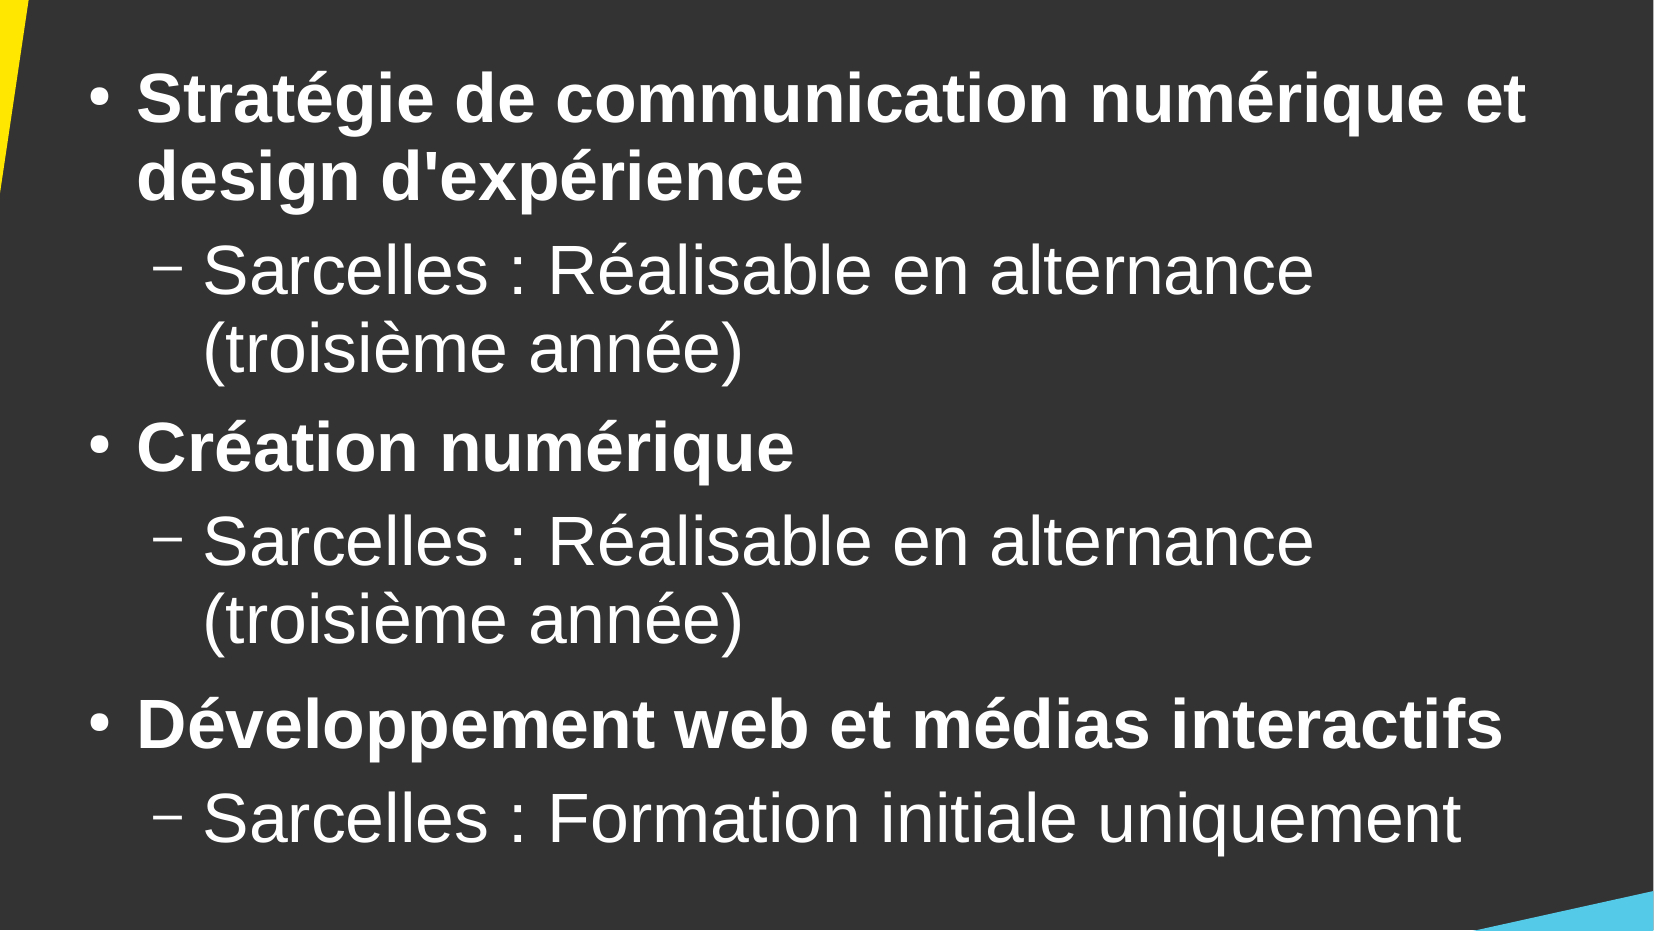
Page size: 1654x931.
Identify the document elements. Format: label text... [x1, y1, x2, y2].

text_box [1472, 890, 1654, 931]
list Stratégie de communication numérique et design d'expérience Sarcelles : Réalisable en alternance (troisième année) Création numérique Sarcelles : Réalisable en alternance (troisième année) Développement web et médias interactifs Sarcelles : Formation initiale uniquement [70, 59, 1595, 875]
text_box [0, 0, 29, 194]
